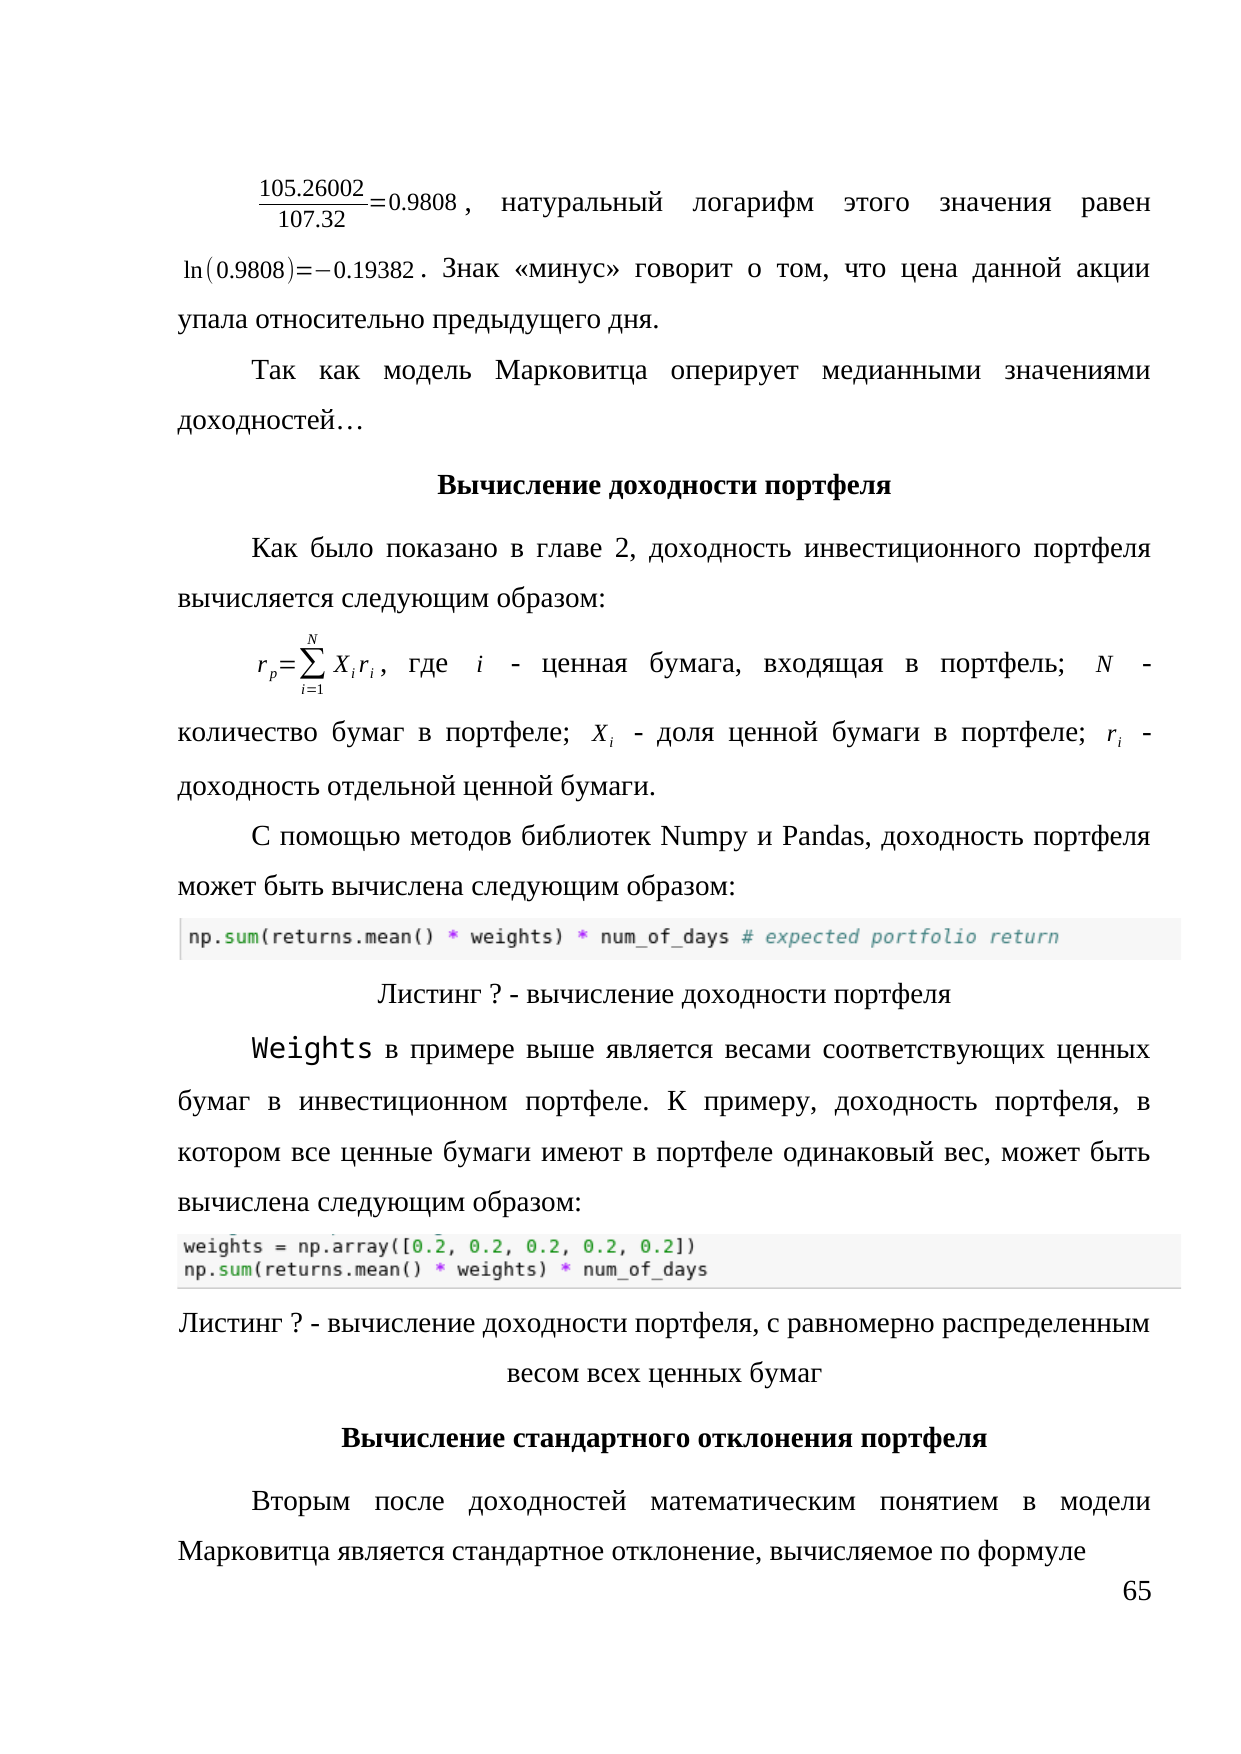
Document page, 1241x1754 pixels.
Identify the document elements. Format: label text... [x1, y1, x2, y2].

text Вторым после доходностей математическим понятием в модели Марковитца является стандартное отклонение, вычисляемое по формуле [177, 1483, 1152, 1567]
picture [177, 918, 1182, 960]
picture [177, 1234, 1182, 1289]
subtitle Вычисление доходности портфеля [177, 467, 1152, 501]
text Так как модель Марковитца оперирует медианными значениями доходностей… [177, 352, 1152, 436]
text Листинг ? - вычисление доходности портфеля [177, 977, 1152, 1010]
text Как было показано в главе 2, доходность инвестиционного портфеля вычисляется следующим образом: [177, 530, 1152, 614]
subtitle Вычисление стандартного отклонения портфеля [177, 1420, 1152, 1454]
text Weights в примере выше является весами соответствующих ценных бумаг в инвестиционном портфеле. К примеру, доходность портфеля, в котором все ценные бумаги имеют в портфеле одинаковый вес, может быть вычислена следующим образом: [177, 1027, 1152, 1218]
text , натуральный логарифм этого значения равен . Знак «минус» говорит о том, что цена данной акции упала относительно предыдущего дня. [177, 174, 1152, 335]
text С помощью методов библиотек Numpy и Pandas, доходность портфеля может быть вычислена следующим образом: [177, 818, 1152, 902]
text , где - ценная бумага, входящая в портфель; - количество бумаг в портфеле; - доля ценной бумаги в портфеле; - доходность отдельной ценной бумаги. [177, 631, 1152, 801]
text Листинг ? - вычисление доходности портфеля, с равномерно распределенным весом всех ценных бумаг [177, 1305, 1152, 1389]
